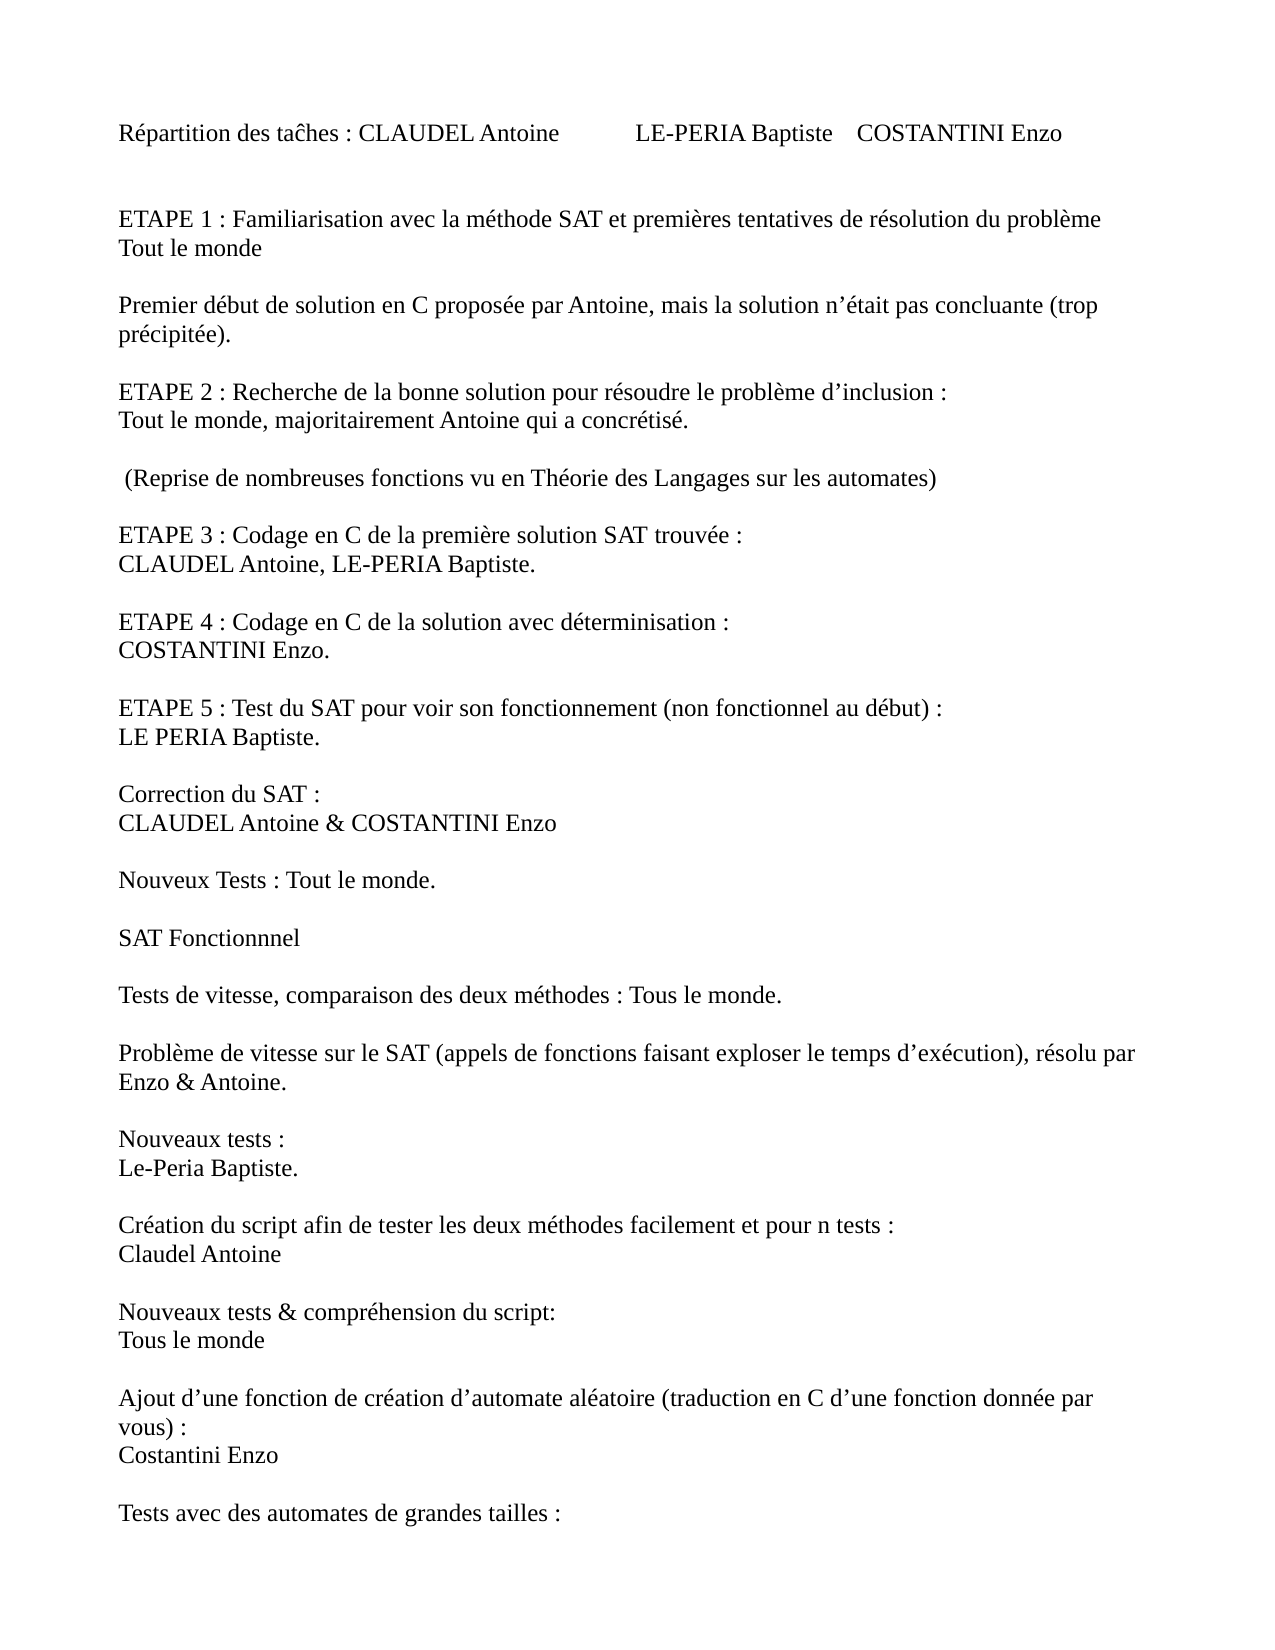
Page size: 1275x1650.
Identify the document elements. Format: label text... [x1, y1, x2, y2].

text ETAPE 1 : Familiarisation avec la méthode SAT et premières tentatives de résolution du problème [118, 204, 1157, 233]
text Costantini Enzo [118, 1441, 1157, 1469]
text Nouveaux tests : [118, 1124, 1157, 1153]
text SAT Fonctionnnel [118, 923, 1157, 952]
text Le-Peria Baptiste. [118, 1153, 1157, 1182]
text ETAPE 3 : Codage en C de la première solution SAT trouvée : [118, 521, 1157, 549]
text Correction du SAT : [118, 779, 1157, 808]
text Répartition des taĉhes : CLAUDEL Antoine LE-PERIA Baptiste COSTANTINI Enzo [118, 118, 1157, 147]
text Tout le monde, majoritairement Antoine qui a concrétisé. [118, 406, 1157, 434]
text Tests de vitesse, comparaison des deux méthodes : Tous le monde. [118, 981, 1157, 1009]
text Nouveaux tests & compréhension du script: [118, 1297, 1157, 1326]
text (Reprise de nombreuses fonctions vu en Théorie des Langages sur les automates) [118, 463, 1157, 492]
text Tout le monde [118, 233, 1157, 262]
text Création du script afin de tester les deux méthodes facilement et pour n tests : [118, 1211, 1157, 1239]
text Tests avec des automates de grandes tailles : [118, 1498, 1157, 1527]
text Claudel Antoine [118, 1239, 1157, 1268]
text ETAPE 2 : Recherche de la bonne solution pour résoudre le problème d’inclusion : [118, 377, 1157, 406]
text Nouveux Tests : Tout le monde. [118, 866, 1157, 894]
text Problème de vitesse sur le SAT (appels de fonctions faisant exploser le temps d’exécution), résolu par Enzo & Antoine. [118, 1038, 1157, 1096]
text Premier début de solution en C proposée par Antoine, mais la solution n’était pas concluante (trop précipitée). [118, 291, 1157, 348]
text LE PERIA Baptiste. [118, 722, 1157, 751]
text COSTANTINI Enzo. [118, 636, 1157, 664]
text CLAUDEL Antoine, LE-PERIA Baptiste. [118, 549, 1157, 578]
text Tous le monde [118, 1326, 1157, 1354]
text Ajout d’une fonction de création d’automate aléatoire (traduction en C d’une fonction donnée par vous) : [118, 1383, 1157, 1441]
text ETAPE 5 : Test du SAT pour voir son fonctionnement (non fonctionnel au début) : [118, 693, 1157, 722]
text CLAUDEL Antoine & COSTANTINI Enzo [118, 808, 1157, 837]
text ETAPE 4 : Codage en C de la solution avec déterminisation : [118, 607, 1157, 636]
